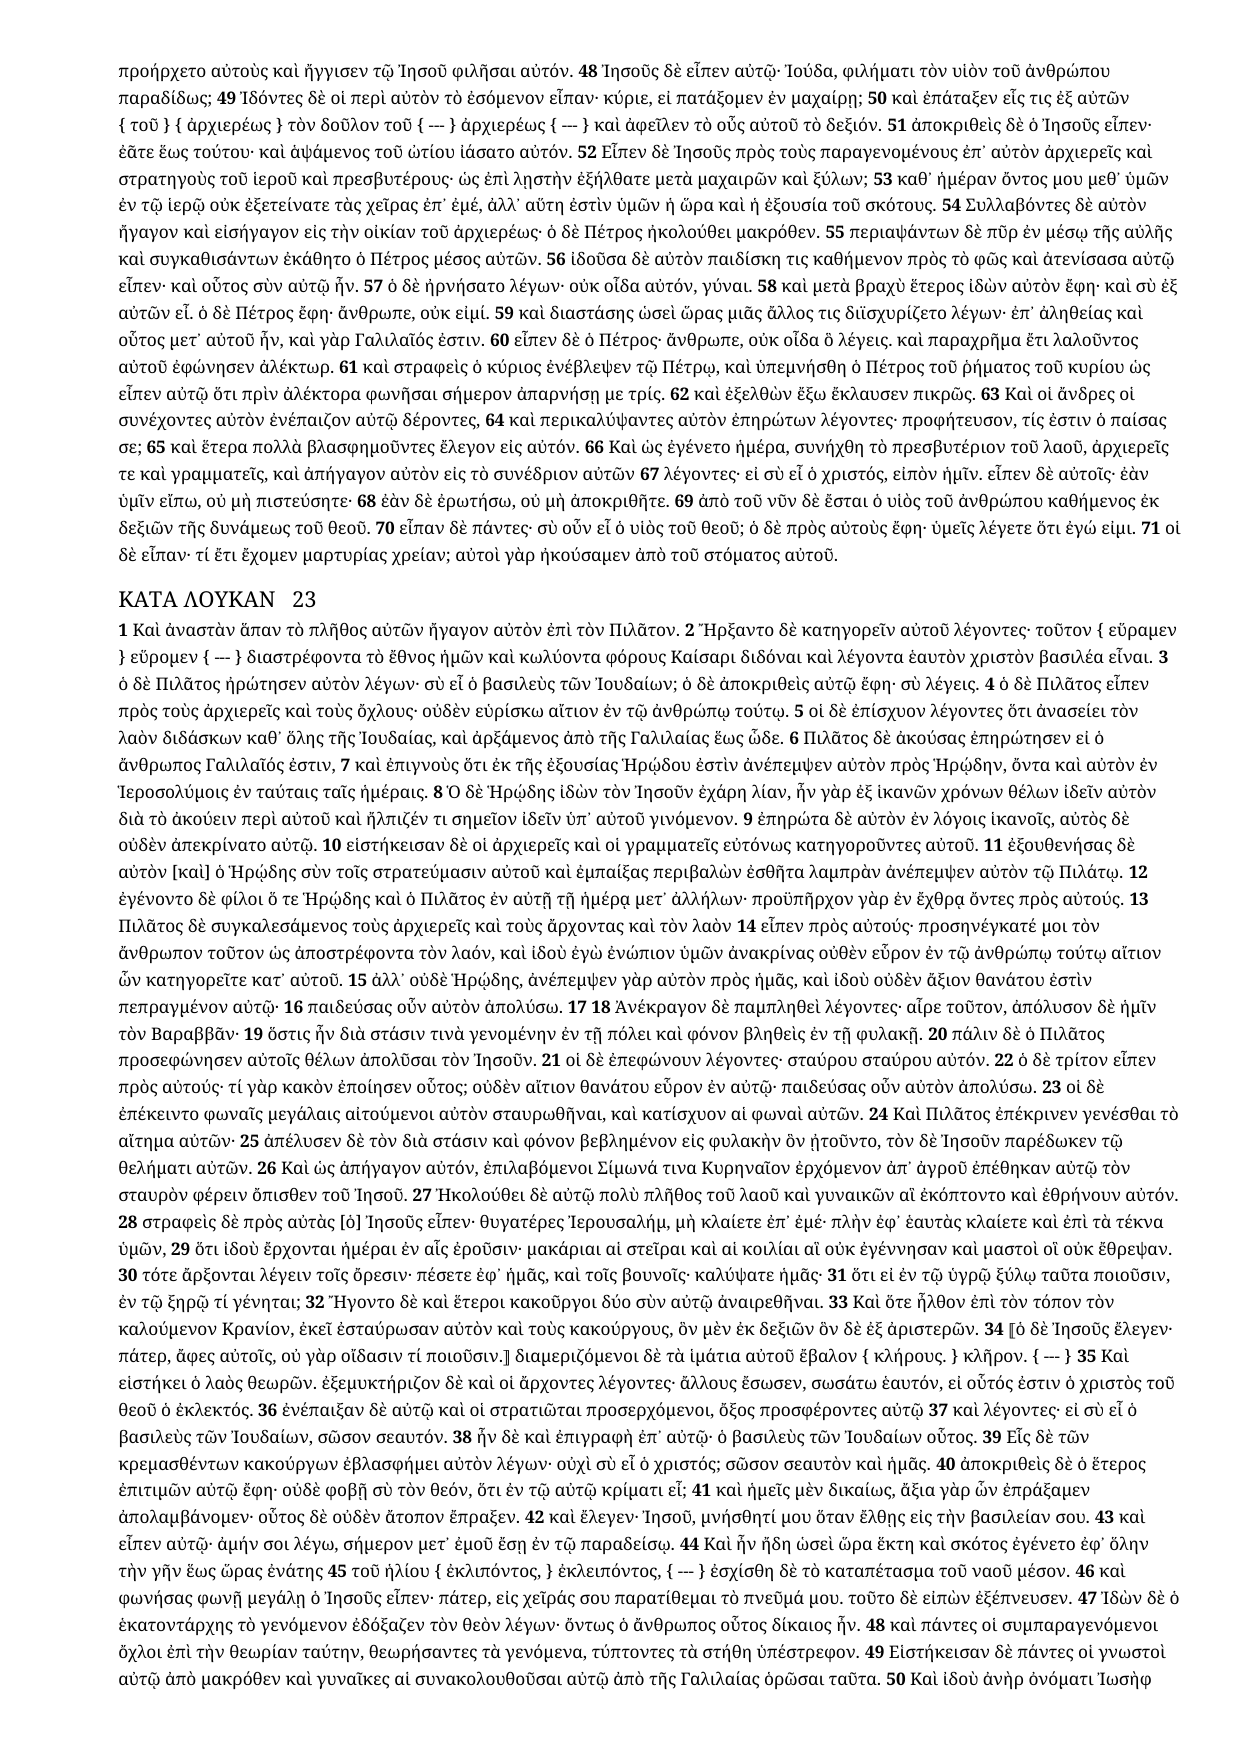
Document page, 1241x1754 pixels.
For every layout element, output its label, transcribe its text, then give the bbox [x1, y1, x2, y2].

text προήρχετο αὐτοὺς καὶ ἤγγισεν τῷ Ἰησοῦ φιλῆσαι αὐτόν. 48 Ἰησοῦς δὲ εἶπεν αὐτῷ· Ἰούδα, φιλήματι τὸν υἱὸν τοῦ ἀνθρώπου παραδίδως; 49 Ἰδόντες δὲ οἱ περὶ αὐτὸν τὸ ἐσόμενον εἶπαν· κύριε, εἰ πατάξομεν ἐν μαχαίρῃ; 50 καὶ ἐπάταξεν εἷς τις ἐξ αὐτῶν { τοῦ } { ἀρχιερέως } τὸν δοῦλον τοῦ { --- } ἀρχιερέως { --- } καὶ ἀφεῖλεν τὸ οὖς αὐτοῦ τὸ δεξιόν. 51 ἀποκριθεὶς δὲ ὁ Ἰησοῦς εἶπεν· ἐᾶτε ἕως τούτου· καὶ ἁψάμενος τοῦ ὠτίου ἰάσατο αὐτόν. 52 Εἶπεν δὲ Ἰησοῦς πρὸς τοὺς παραγενομένους ἐπ᾽ αὐτὸν ἀρχιερεῖς καὶ στρατηγοὺς τοῦ ἱεροῦ καὶ πρεσβυτέρους· ὡς ἐπὶ λῃστὴν ἐξήλθατε μετὰ μαχαιρῶν καὶ ξύλων; 53 καθ᾽ ἡμέραν ὄντος μου μεθ᾽ ὑμῶν ἐν τῷ ἱερῷ οὐκ ἐξετείνατε τὰς χεῖρας ἐπ᾽ ἐμέ, ἀλλ᾽ αὕτη ἐστὶν ὑμῶν ἡ ὥρα καὶ ἡ ἐξουσία τοῦ σκότους. 54 Συλλαβόντες δὲ αὐτὸν ἤγαγον καὶ εἰσήγαγον εἰς τὴν οἰκίαν τοῦ ἀρχιερέως· ὁ δὲ Πέτρος ἠκολούθει μακρόθεν. 55 περιαψάντων δὲ πῦρ ἐν μέσῳ τῆς αὐλῆς καὶ συγκαθισάντων ἐκάθητο ὁ Πέτρος μέσος αὐτῶν. 56 ἰδοῦσα δὲ αὐτὸν παιδίσκη τις καθήμενον πρὸς τὸ φῶς καὶ ἀτενίσασα αὐτῷ εἶπεν· καὶ οὗτος σὺν αὐτῷ ἦν. 57 ὁ δὲ ἠρνήσατο λέγων· οὐκ οἶδα αὐτόν, γύναι. 58 καὶ μετὰ βραχὺ ἕτερος ἰδὼν αὐτὸν ἔφη· καὶ σὺ ἐξ αὐτῶν εἶ. ὁ δὲ Πέτρος ἔφη· ἄνθρωπε, οὐκ εἰμί. 59 καὶ διαστάσης ὡσεὶ ὥρας μιᾶς ἄλλος τις διϊσχυρίζετο λέγων· ἐπ᾽ ἀληθείας καὶ οὗτος μετ᾽ αὐτοῦ ἦν, καὶ γὰρ Γαλιλαῖός ἐστιν. 60 εἶπεν δὲ ὁ Πέτρος· ἄνθρωπε, οὐκ οἶδα ὃ λέγεις. καὶ παραχρῆμα ἔτι λαλοῦντος αὐτοῦ ἐφώνησεν ἀλέκτωρ. 61 καὶ στραφεὶς ὁ κύριος ἐνέβλεψεν τῷ Πέτρῳ, καὶ ὑπεμνήσθη ὁ Πέτρος τοῦ ῥήματος τοῦ κυρίου ὡς εἶπεν αὐτῷ ὅτι πρὶν ἀλέκτορα φωνῆσαι σήμερον ἀπαρνήσῃ με τρίς. 62 καὶ ἐξελθὼν ἔξω ἔκλαυσεν πικρῶς. 63 Καὶ οἱ ἄνδρες οἱ συνέχοντες αὐτὸν ἐνέπαιζον αὐτῷ δέροντες, 64 καὶ περικαλύψαντες αὐτὸν ἐπηρώτων λέγοντες· προφήτευσον, τίς ἐστιν ὁ παίσας σε; 65 καὶ ἕτερα πολλὰ βλασφημοῦντες ἔλεγον εἰς αὐτόν. 66 Καὶ ὡς ἐγένετο ἡμέρα, συνήχθη τὸ πρεσβυτέριον τοῦ λαοῦ, ἀρχιερεῖς τε καὶ γραμματεῖς, καὶ ἀπήγαγον αὐτὸν εἰς τὸ συνέδριον αὐτῶν 67 λέγοντες· εἰ σὺ εἶ ὁ χριστός, εἰπὸν ἡμῖν. εἶπεν δὲ αὐτοῖς· ἐὰν ὑμῖν εἴπω, οὐ μὴ πιστεύσητε· 68 ἐὰν δὲ ἐρωτήσω, οὐ μὴ ἀποκριθῆτε. 69 ἀπὸ τοῦ νῦν δὲ ἔσται ὁ υἱὸς τοῦ ἀνθρώπου καθήμενος ἐκ δεξιῶν τῆς δυνάμεως τοῦ θεοῦ. 70 εἶπαν δὲ πάντες· σὺ οὖν εἶ ὁ υἱὸς τοῦ θεοῦ; ὁ δὲ πρὸς αὐτοὺς ἔφη· ὑμεῖς λέγετε ὅτι ἐγώ εἰμι. 71 οἱ δὲ εἶπαν· τί ἔτι ἔχομεν μαρτυρίας χρείαν; αὐτοὶ γὰρ ἠκούσαμεν ἀπὸ τοῦ στόματος αὐτοῦ. [118, 59, 1181, 566]
text ΚΑΤΑ ΛΟΥΚΑΝ 23 [118, 584, 1181, 614]
text 1 Καὶ ἀναστὰν ἅπαν τὸ πλῆθος αὐτῶν ἤγαγον αὐτὸν ἐπὶ τὸν Πιλᾶτον. 2 Ἤρξαντο δὲ κατηγορεῖν αὐτοῦ λέγοντες· τοῦτον { εὕραμεν } εὕρομεν { --- } διαστρέφοντα τὸ ἔθνος ἡμῶν καὶ κωλύοντα φόρους Καίσαρι διδόναι καὶ λέγοντα ἑαυτὸν χριστὸν βασιλέα εἶναι. 3 ὁ δὲ Πιλᾶτος ἠρώτησεν αὐτὸν λέγων· σὺ εἶ ὁ βασιλεὺς τῶν Ἰουδαίων; ὁ δὲ ἀποκριθεὶς αὐτῷ ἔφη· σὺ λέγεις. 4 ὁ δὲ Πιλᾶτος εἶπεν πρὸς τοὺς ἀρχιερεῖς καὶ τοὺς ὄχλους· οὐδὲν εὑρίσκω αἴτιον ἐν τῷ ἀνθρώπῳ τούτῳ. 5 οἱ δὲ ἐπίσχυον λέγοντες ὅτι ἀνασείει τὸν λαὸν διδάσκων καθ᾽ ὅλης τῆς Ἰουδαίας, καὶ ἀρξάμενος ἀπὸ τῆς Γαλιλαίας ἕως ὧδε. 6 Πιλᾶτος δὲ ἀκούσας ἐπηρώτησεν εἰ ὁ ἄνθρωπος Γαλιλαῖός ἐστιν, 7 καὶ ἐπιγνοὺς ὅτι ἐκ τῆς ἐξουσίας Ἡρῴδου ἐστὶν ἀνέπεμψεν αὐτὸν πρὸς Ἡρῴδην, ὄντα καὶ αὐτὸν ἐν Ἱεροσολύμοις ἐν ταύταις ταῖς ἡμέραις. 8 Ὁ δὲ Ἡρῴδης ἰδὼν τὸν Ἰησοῦν ἐχάρη λίαν, ἦν γὰρ ἐξ ἱκανῶν χρόνων θέλων ἰδεῖν αὐτὸν διὰ τὸ ἀκούειν περὶ αὐτοῦ καὶ ἤλπιζέν τι σημεῖον ἰδεῖν ὑπ᾽ αὐτοῦ γινόμενον. 9 ἐπηρώτα δὲ αὐτὸν ἐν λόγοις ἱκανοῖς, αὐτὸς δὲ οὐδὲν ἀπεκρίνατο αὐτῷ. 10 εἱστήκεισαν δὲ οἱ ἀρχιερεῖς καὶ οἱ γραμματεῖς εὐτόνως κατηγοροῦντες αὐτοῦ. 11 ἐξουθενήσας δὲ αὐτὸν [καὶ] ὁ Ἡρῴδης σὺν τοῖς στρατεύμασιν αὐτοῦ καὶ ἐμπαίξας περιβαλὼν ἐσθῆτα λαμπρὰν ἀνέπεμψεν αὐτὸν τῷ Πιλάτῳ. 12 ἐγένοντο δὲ φίλοι ὅ τε Ἡρῴδης καὶ ὁ Πιλᾶτος ἐν αὐτῇ τῇ ἡμέρᾳ μετ᾽ ἀλλήλων· προϋπῆρχον γὰρ ἐν ἔχθρᾳ ὄντες πρὸς αὐτούς. 13 Πιλᾶτος δὲ συγκαλεσάμενος τοὺς ἀρχιερεῖς καὶ τοὺς ἄρχοντας καὶ τὸν λαὸν 14 εἶπεν πρὸς αὐτούς· προσηνέγκατέ μοι τὸν ἄνθρωπον τοῦτον ὡς ἀποστρέφοντα τὸν λαόν, καὶ ἰδοὺ ἐγὼ ἐνώπιον ὑμῶν ἀνακρίνας οὐθὲν εὗρον ἐν τῷ ἀνθρώπῳ τούτῳ αἴτιον ὧν κατηγορεῖτε κατ᾽ αὐτοῦ. 15 ἀλλ᾽ οὐδὲ Ἡρῴδης, ἀνέπεμψεν γὰρ αὐτὸν πρὸς ἡμᾶς, καὶ ἰδοὺ οὐδὲν ἄξιον θανάτου ἐστὶν πεπραγμένον αὐτῷ· 16 παιδεύσας οὖν αὐτὸν ἀπολύσω. 17 18 Ἀνέκραγον δὲ παμπληθεὶ λέγοντες· αἶρε τοῦτον, ἀπόλυσον δὲ ἡμῖν τὸν Βαραββᾶν· 19 ὅστις ἦν διὰ στάσιν τινὰ γενομένην ἐν τῇ πόλει καὶ φόνον βληθεὶς ἐν τῇ φυλακῇ. 20 πάλιν δὲ ὁ Πιλᾶτος προσεφώνησεν αὐτοῖς θέλων ἀπολῦσαι τὸν Ἰησοῦν. 21 οἱ δὲ ἐπεφώνουν λέγοντες· σταύρου σταύρου αὐτόν. 22 ὁ δὲ τρίτον εἶπεν πρὸς αὐτούς· τί γὰρ κακὸν ἐποίησεν οὗτος; οὐδὲν αἴτιον θανάτου εὗρον ἐν αὐτῷ· παιδεύσας οὖν αὐτὸν ἀπολύσω. 23 οἱ δὲ ἐπέκειντο φωναῖς μεγάλαις αἰτούμενοι αὐτὸν σταυρωθῆναι, καὶ κατίσχυον αἱ φωναὶ αὐτῶν. 24 Καὶ Πιλᾶτος ἐπέκρινεν γενέσθαι τὸ αἴτημα αὐτῶν· 25 ἀπέλυσεν δὲ τὸν διὰ στάσιν καὶ φόνον βεβλημένον εἰς φυλακὴν ὃν ᾐτοῦντο, τὸν δὲ Ἰησοῦν παρέδωκεν τῷ θελήματι αὐτῶν. 26 Καὶ ὡς ἀπήγαγον αὐτόν, ἐπιλαβόμενοι Σίμωνά τινα Κυρηναῖον ἐρχόμενον ἀπ᾽ ἀγροῦ ἐπέθηκαν αὐτῷ τὸν σταυρὸν φέρειν ὄπισθεν τοῦ Ἰησοῦ. 27 Ἠκολούθει δὲ αὐτῷ πολὺ πλῆθος τοῦ λαοῦ καὶ γυναικῶν αἳ ἐκόπτοντο καὶ ἐθρήνουν αὐτόν. 28 στραφεὶς δὲ πρὸς αὐτὰς [ὁ] Ἰησοῦς εἶπεν· θυγατέρες Ἰερουσαλήμ, μὴ κλαίετε ἐπ᾽ ἐμέ· πλὴν ἐφ᾽ ἑαυτὰς κλαίετε καὶ ἐπὶ τὰ τέκνα ὑμῶν, 29 ὅτι ἰδοὺ ἔρχονται ἡμέραι ἐν αἷς ἐροῦσιν· μακάριαι αἱ στεῖραι καὶ αἱ κοιλίαι αἳ οὐκ ἐγέννησαν καὶ μαστοὶ οἳ οὐκ ἔθρεψαν. 30 τότε ἄρξονται λέγειν τοῖς ὄρεσιν· πέσετε ἐφ᾽ ἡμᾶς, καὶ τοῖς βουνοῖς· καλύψατε ἡμᾶς· 31 ὅτι εἰ ἐν τῷ ὑγρῷ ξύλῳ ταῦτα ποιοῦσιν, ἐν τῷ ξηρῷ τί γένηται; 32 Ἤγοντο δὲ καὶ ἕτεροι κακοῦργοι δύο σὺν αὐτῷ ἀναιρεθῆναι. 33 Καὶ ὅτε ἦλθον ἐπὶ τὸν τόπον τὸν καλούμενον Κρανίον, ἐκεῖ ἐσταύρωσαν αὐτὸν καὶ τοὺς κακούργους, ὃν μὲν ἐκ δεξιῶν ὃν δὲ ἐξ ἀριστερῶν. 34 ⟦ὁ δὲ Ἰησοῦς ἔλεγεν· πάτερ, ἄφες αὐτοῖς, οὐ γὰρ οἴδασιν τί ποιοῦσιν.⟧ διαμεριζόμενοι δὲ τὰ ἱμάτια αὐτοῦ ἔβαλον { κλήρους. } κλῆρον. { --- } 35 Καὶ εἱστήκει ὁ λαὸς θεωρῶν. ἐξεμυκτήριζον δὲ καὶ οἱ ἄρχοντες λέγοντες· ἄλλους ἔσωσεν, σωσάτω ἑαυτόν, εἰ οὗτός ἐστιν ὁ χριστὸς τοῦ θεοῦ ὁ ἐκλεκτός. 36 ἐνέπαιξαν δὲ αὐτῷ καὶ οἱ στρατιῶται προσερχόμενοι, ὄξος προσφέροντες αὐτῷ 37 καὶ λέγοντες· εἰ σὺ εἶ ὁ βασιλεὺς τῶν Ἰουδαίων, σῶσον σεαυτόν. 38 ἦν δὲ καὶ ἐπιγραφὴ ἐπ᾽ αὐτῷ· ὁ βασιλεὺς τῶν Ἰουδαίων οὗτος. 39 Εἷς δὲ τῶν κρεμασθέντων κακούργων ἐβλασφήμει αὐτὸν λέγων· οὐχὶ σὺ εἶ ὁ χριστός; σῶσον σεαυτὸν καὶ ἡμᾶς. 40 ἀποκριθεὶς δὲ ὁ ἕτερος ἐπιτιμῶν αὐτῷ ἔφη· οὐδὲ φοβῇ σὺ τὸν θεόν, ὅτι ἐν τῷ αὐτῷ κρίματι εἶ; 41 καὶ ἡμεῖς μὲν δικαίως, ἄξια γὰρ ὧν ἐπράξαμεν ἀπολαμβάνομεν· οὗτος δὲ οὐδὲν ἄτοπον ἔπραξεν. 42 καὶ ἔλεγεν· Ἰησοῦ, μνήσθητί μου ὅταν ἔλθῃς εἰς τὴν βασιλείαν σου. 43 καὶ εἶπεν αὐτῷ· ἀμήν σοι λέγω, σήμερον μετ᾽ ἐμοῦ ἔσῃ ἐν τῷ παραδείσῳ. 44 Καὶ ἦν ἤδη ὡσεὶ ὥρα ἕκτη καὶ σκότος ἐγένετο ἐφ᾽ ὅλην τὴν γῆν ἕως ὥρας ἐνάτης 45 τοῦ ἡλίου { ἐκλιπόντος, } ἐκλειπόντος, { --- } ἐσχίσθη δὲ τὸ καταπέτασμα τοῦ ναοῦ μέσον. 46 καὶ φωνήσας φωνῇ μεγάλῃ ὁ Ἰησοῦς εἶπεν· πάτερ, εἰς χεῖράς σου παρατίθεμαι τὸ πνεῦμά μου. τοῦτο δὲ εἰπὼν ἐξέπνευσεν. 47 Ἰδὼν δὲ ὁ ἑκατοντάρχης τὸ γενόμενον ἐδόξαζεν τὸν θεὸν λέγων· ὄντως ὁ ἄνθρωπος οὗτος δίκαιος ἦν. 48 καὶ πάντες οἱ συμπαραγενόμενοι ὄχλοι ἐπὶ τὴν θεωρίαν ταύτην, θεωρήσαντες τὰ γενόμενα, τύπτοντες τὰ στήθη ὑπέστρεφον. 49 Εἱστήκεισαν δὲ πάντες οἱ γνωστοὶ αὐτῷ ἀπὸ μακρόθεν καὶ γυναῖκες αἱ συνακολουθοῦσαι αὐτῷ ἀπὸ τῆς Γαλιλαίας ὁρῶσαι ταῦτα. 50 Καὶ ἰδοὺ ἀνὴρ ὀνόματι Ἰωσὴφ [118, 618, 1181, 1690]
